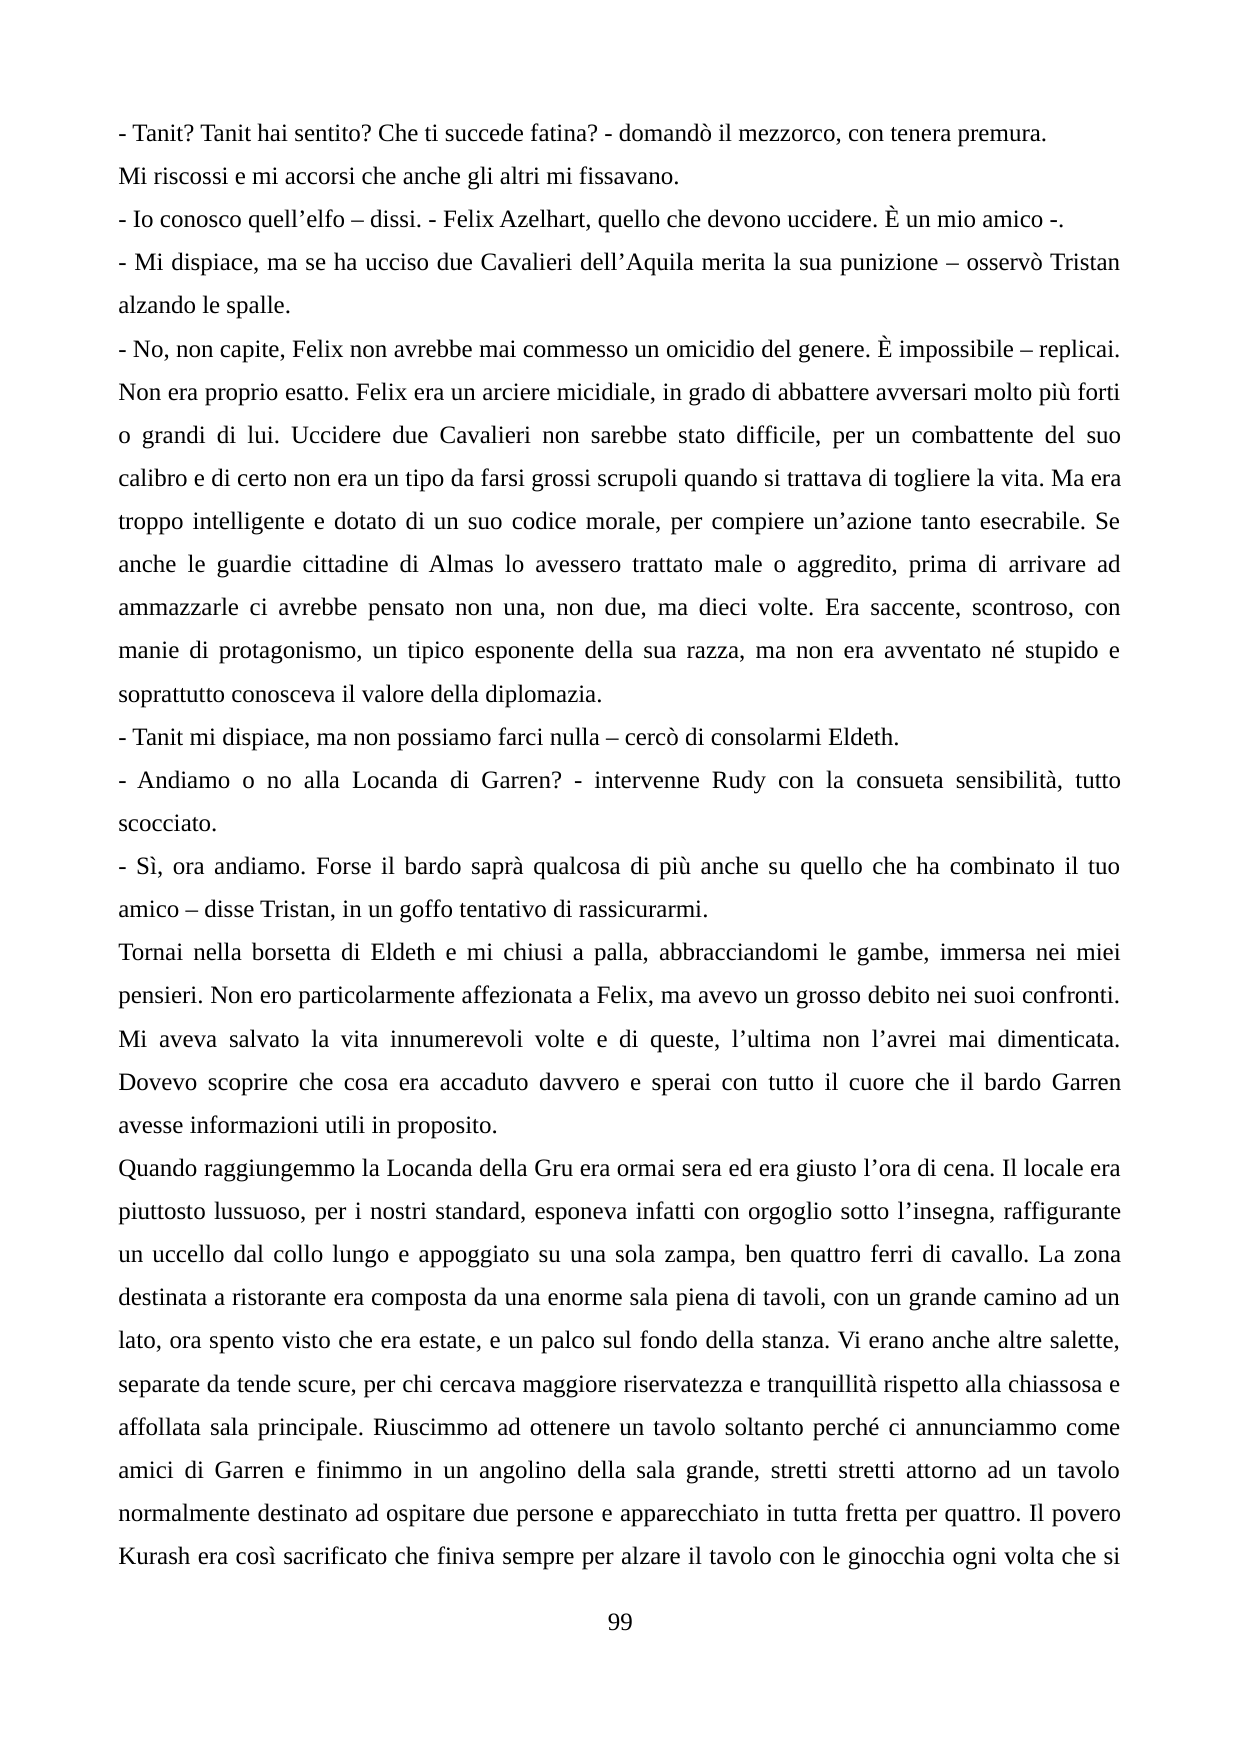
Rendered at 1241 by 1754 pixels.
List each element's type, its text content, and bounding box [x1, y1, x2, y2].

text - Io conosco quell’elfo – dissi. - Felix Azelhart, quello che devono uccidere. È un mio amico -. [118, 204, 1122, 233]
text Mi riscossi e mi accorsi che anche gli altri mi fissavano. [118, 161, 1122, 190]
text - Tanit? Tanit hai sentito? Che ti succede fatina? - domandò il mezzorco, con tenera premura. [118, 118, 1122, 147]
text Tornai nella borsetta di Eldeth e mi chiusi a palla, abbracciandomi le gambe, immersa nei miei pensieri. Non ero particolarmente affezionata a Felix, ma avevo un grosso debito nei suoi confronti. Mi aveva salvato la vita innumerevoli volte e di queste, l’ultima non l’avrei mai dimenticata. Dovevo scoprire che cosa era accaduto davvero e sperai con tutto il cuore che il bardo Garren avesse informazioni utili in proposito. [118, 937, 1122, 1139]
text - No, non capite, Felix non avrebbe mai commesso un omicidio del genere. È impossibile – replicai. Non era proprio esatto. Felix era un arciere micidiale, in grado di abbattere avversari molto più forti o grandi di lui. Uccidere due Cavalieri non sarebbe stato difficile, per un combattente del suo calibro e di certo non era un tipo da farsi grossi scrupoli quando si trattava di togliere la vita. Ma era troppo intelligente e dotato di un suo codice morale, per compiere un’azione tanto esecrabile. Se anche le guardie cittadine di Almas lo avessero trattato male o aggredito, prima di arrivare ad ammazzarle ci avrebbe pensato non una, non due, ma dieci volte. Era saccente, scontroso, con manie di protagonismo, un tipico esponente della sua razza, ma non era avventato né stupido e soprattutto conosceva il valore della diplomazia. [118, 334, 1122, 707]
text - Tanit mi dispiace, ma non possiamo farci nulla – cercò di consolarmi Eldeth. [118, 722, 1122, 751]
text Quando raggiungemmo la Locanda della Gru era ormai sera ed era giusto l’ora di cena. Il locale era piuttosto lussuoso, per i nostri standard, esponeva infatti con orgoglio sotto l’insegna, raffigurante un uccello dal collo lungo e appoggiato su una sola zampa, ben quattro ferri di cavallo. La zona destinata a ristorante era composta da una enorme sala piena di tavoli, con un grande camino ad un lato, ora spento visto che era estate, e un palco sul fondo della stanza. Vi erano anche altre salette, separate da tende scure, per chi cercava maggiore riservatezza e tranquillità rispetto alla chiassosa e affollata sala principale. Riuscimmo ad ottenere un tavolo soltanto perché ci annunciammo come amici di Garren e finimmo in un angolino della sala grande, stretti stretti attorno ad un tavolo normalmente destinato ad ospitare due persone e apparecchiato in tutta fretta per quattro. Il povero Kurash era così sacrificato che finiva sempre per alzare il tavolo con le ginocchia ogni volta che si [118, 1153, 1122, 1570]
text - Mi dispiace, ma se ha ucciso due Cavalieri dell’Aquila merita la sua punizione – osservò Tristan alzando le spalle. [118, 247, 1122, 319]
text - Andiamo o no alla Locanda di Garren? - intervenne Rudy con la consueta sensibilità, tutto scocciato. [118, 765, 1122, 837]
text - Sì, ora andiamo. Forse il bardo saprà qualcosa di più anche su quello che ha combinato il tuo amico – disse Tristan, in un goffo tentativo di rassicurarmi. [118, 851, 1122, 923]
